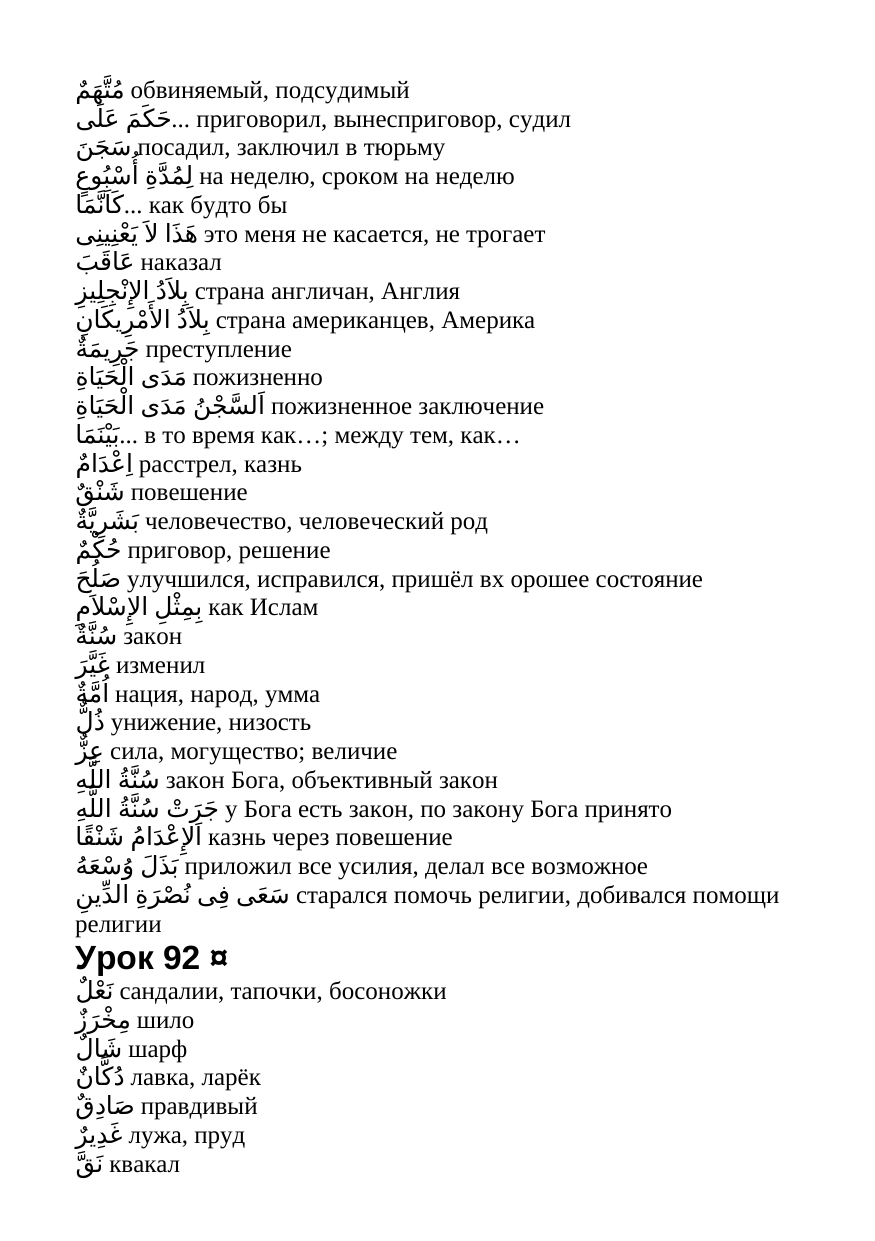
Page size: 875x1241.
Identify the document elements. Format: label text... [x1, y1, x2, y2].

text صَلُحَ улучшился, испра­вился, пришёл вх орошее состояние‎ [75, 564, 799, 592]
text سَجَنَ посадил, заключил в тюрьму‎ [75, 132, 799, 161]
text بِمِثْلِ الإِسْلاَمِ как Ислам‎ [75, 592, 799, 621]
text مَدَى الْحَيَاةِ пожизнен­но‎ [75, 362, 799, 391]
text لِمُدَّةِ أُسْبُوعٍ на неде­лю, сроком на неделю‎ [75, 161, 799, 190]
text بَيْنَمَا... в то время как…; между тем, как…‎ [75, 420, 799, 449]
text مِخْرَزٌ шило‎ [75, 1005, 799, 1034]
text بَذَلَ وُسْعَهُ приложил все усилия, делал все возможное‎ [75, 851, 799, 880]
text كَاَنَّمَا... как будто бы‎ [75, 190, 799, 219]
text اَلسَّجْنُ مَدَى الْحَيَاةِ пожизненное заключение‎ [75, 391, 799, 420]
text نَقَّ квакал‎ [75, 1149, 799, 1177]
text جَرَتْ سُنَّةُ اللَّهِ у Бога есть закон, по закону Бога принято‎ [75, 794, 799, 822]
text حُكْمٌ приговор, решение‎ [75, 535, 799, 564]
text جَرِيمَةٌ преступление‎ [75, 334, 799, 362]
text اِعْدَامٌ расстрел, казнь‎ [75, 449, 799, 477]
text سَعَى فِى نُصْرَةِ الدِّينِ старался помочь религии, добивался помощи религии‎ [75, 880, 799, 937]
subtitle Урок 92‎ ¤ [75, 937, 799, 976]
text سُنَّةٌ закон‎ [75, 621, 799, 650]
text مُتَّهَمٌ обвиняемый, подсу­димый‎ [75, 75, 799, 104]
text صَادِقٌ правдивый‎ [75, 1091, 799, 1120]
text سُنَّةُ اللَّهِ закон Бога, объективный закон‎ [75, 765, 799, 794]
text بِلاَدُ الإِنْجِلِيزِ страна ан­гличан, Англия‎ [75, 276, 799, 305]
text حَكَمَ عَلَى... пригово­рил, вынесприговор, судил‎ [75, 104, 799, 132]
text بِلاَدُ الأَمْرِيكَانِ страна американцев, Америка‎ [75, 305, 799, 334]
text ذُلٌّ унижение, низость‎ [75, 707, 799, 736]
text غَيَّرَ изменил‎ [75, 650, 799, 679]
text دُكَّانٌ лавка, ларёк‎ [75, 1062, 799, 1091]
text شَالٌ шарф‎ [75, 1034, 799, 1062]
text عِزٌّ сила, могущество; ве­личие‎ [75, 736, 799, 765]
text شَنْقٌ повешение‎ [75, 477, 799, 506]
text غَدِيرٌ лужа, пруд‎ [75, 1120, 799, 1149]
text اَلإِعْدَامُ شَنْقًا казнь че­рез повешение‎ [75, 822, 799, 851]
text بَشَرِيَّةٌ человечество, че­ловеческий род‎ [75, 506, 799, 535]
text هَذَا لاَ يَعْنِينِى это меня не касается, не трогает‎ [75, 219, 799, 247]
text نَعْلٌ сандалии, тапочки, бо­соножки ‎ [75, 976, 799, 1005]
text عَاقَبَ наказал‎ [75, 247, 799, 276]
text اُمَّةٌ нация, народ, умма‎ [75, 679, 799, 707]
